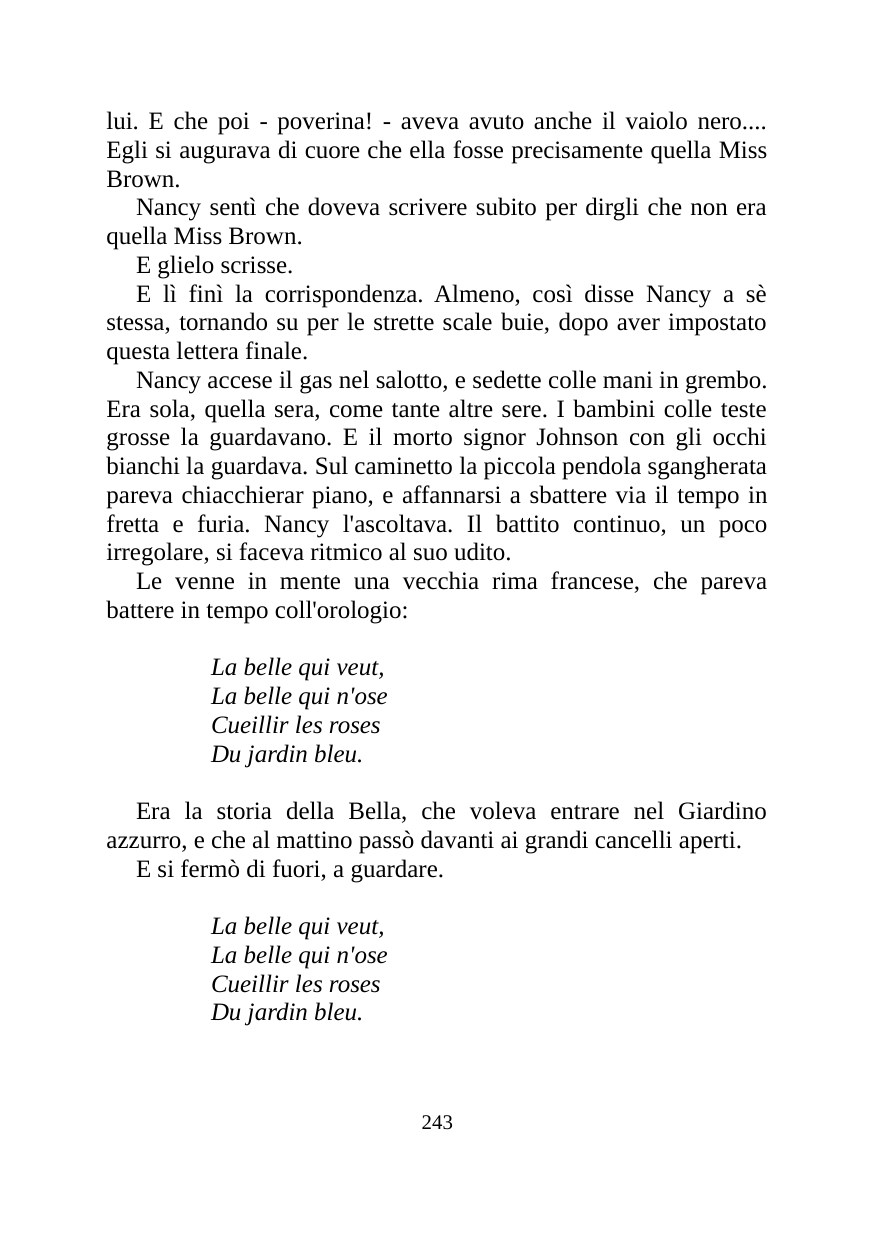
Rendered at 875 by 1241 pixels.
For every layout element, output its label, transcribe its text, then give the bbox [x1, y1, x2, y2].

text La belle qui n'ose [181, 940, 768, 969]
text Cueillir les roses [181, 710, 768, 739]
text Nancy accese il gas nel salotto, e sedette colle mani in grembo. Era sola, quella sera, come tante altre sere. I bambini colle teste grosse la guardavano. E il morto signor Johnson con gli occhi bianchi la guardava. Sul caminetto la piccola pendola sgangherata pareva chiacchierar piano, e affannarsi a sbattere via il tempo in fretta e furia. Nancy l'ascoltava. Il battito continuo, un poco irregolare, si faceva ritmico al suo udito. [106, 365, 768, 566]
text La belle qui veut, [181, 652, 768, 681]
text Cueillir les roses [181, 969, 768, 997]
text La belle qui veut, [181, 911, 768, 940]
text E lì finì la corrispondenza. Almeno, così disse Nancy a sè stessa, tornando su per le strette scale buie, dopo aver impostato questa lettera finale. [106, 279, 768, 365]
text E si fermò di fuori, a guardare. [106, 854, 768, 882]
text E glielo scrisse. [106, 250, 768, 279]
text Du jardin bleu. [181, 997, 768, 1026]
text lui. E che poi - poverina! - aveva avuto anche il vaiolo nero.... Egli si augurava di cuore che ella fosse precisamente quella Miss Brown. [106, 106, 768, 192]
text Era la storia della Bella, che voleva entrare nel Giardino azzurro, e che al mattino passò davanti ai grandi cancelli aperti. [106, 796, 768, 854]
text Le venne in mente una vecchia rima francese, che pareva battere in tempo coll'orologio: [106, 566, 768, 624]
text Nancy sentì che doveva scrivere subito per dirgli che non era quella Miss Brown. [106, 192, 768, 250]
text Du jardin bleu. [181, 739, 768, 767]
text La belle qui n'ose [181, 681, 768, 710]
